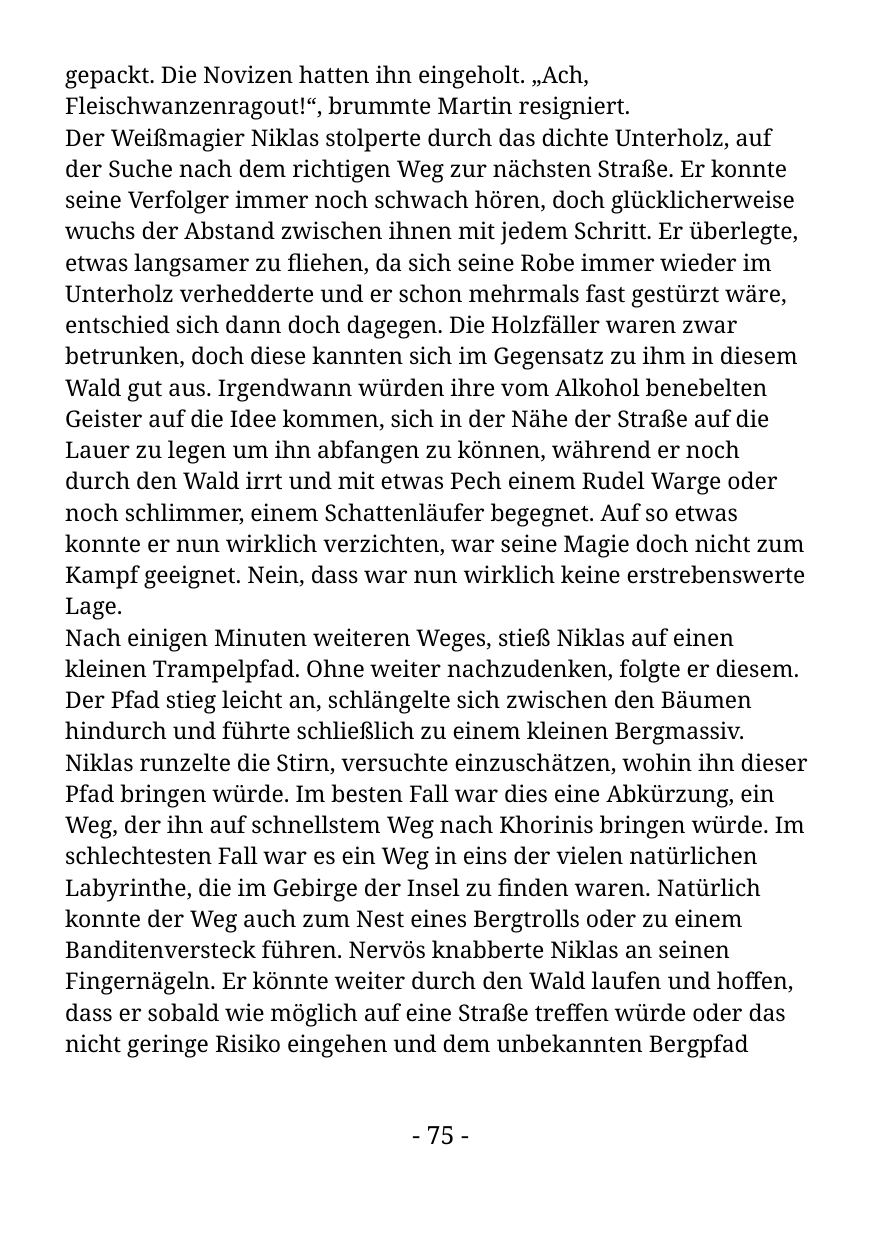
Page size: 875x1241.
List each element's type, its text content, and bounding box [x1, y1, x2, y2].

text gepackt. Die Novizen hatten ihn eingeholt. „Ach, Fleischwanzenragout!“, brummte Martin resigniert. Der Weißmagier Niklas stolperte durch das dichte Unterholz, auf der Suche nach dem richtigen Weg zur nächsten Straße. Er konnte seine Verfolger immer noch schwach hören, doch glücklicherweise wuchs der Abstand zwischen ihnen mit jedem Schritt. Er überlegte, etwas langsamer zu fliehen, da sich seine Robe immer wieder im Unterholz verhedderte und er schon mehrmals fast gestürzt wäre, entschied sich dann doch dagegen. Die Holzfäller waren zwar betrunken, doch diese kannten sich im Gegensatz zu ihm in diesem Wald gut aus. Irgendwann würden ihre vom Alkohol benebelten Geister auf die Idee kommen, sich in der Nähe der Straße auf die Lauer zu legen um ihn abfangen zu können, während er noch durch den Wald irrt und mit etwas Pech einem Rudel Warge oder noch schlimmer, einem Schattenläufer begegnet. Auf so etwas konnte er nun wirklich verzichten, war seine Magie doch nicht zum Kampf geeignet. Nein, dass war nun wirklich keine erstrebenswerte Lage. Nach einigen Minuten weiteren Weges, stieß Niklas auf einen kleinen Trampelpfad. Ohne weiter nachzudenken, folgte er diesem. Der Pfad stieg leicht an, schlängelte sich zwischen den Bäumen hindurch und führte schließlich zu einem kleinen Bergmassiv. Niklas runzelte die Stirn, versuchte einzuschätzen, wohin ihn dieser Pfad bringen würde. Im besten Fall war dies eine Abkürzung, ein Weg, der ihn auf schnellstem Weg nach Khorinis bringen würde. Im schlechtesten Fall war es ein Weg in eins der vielen natürlichen Labyrinthe, die im Gebirge der Insel zu finden waren. Natürlich konnte der Weg auch zum Nest eines Bergtrolls oder zu einem Banditenversteck führen. Nervös knabberte Niklas an seinen Fingernägeln. Er könnte weiter durch den Wald laufen und hoffen, dass er sobald wie möglich auf eine Straße treffen würde oder das nicht geringe Risiko eingehen und dem unbekannten Bergpfad [65, 59, 809, 1059]
